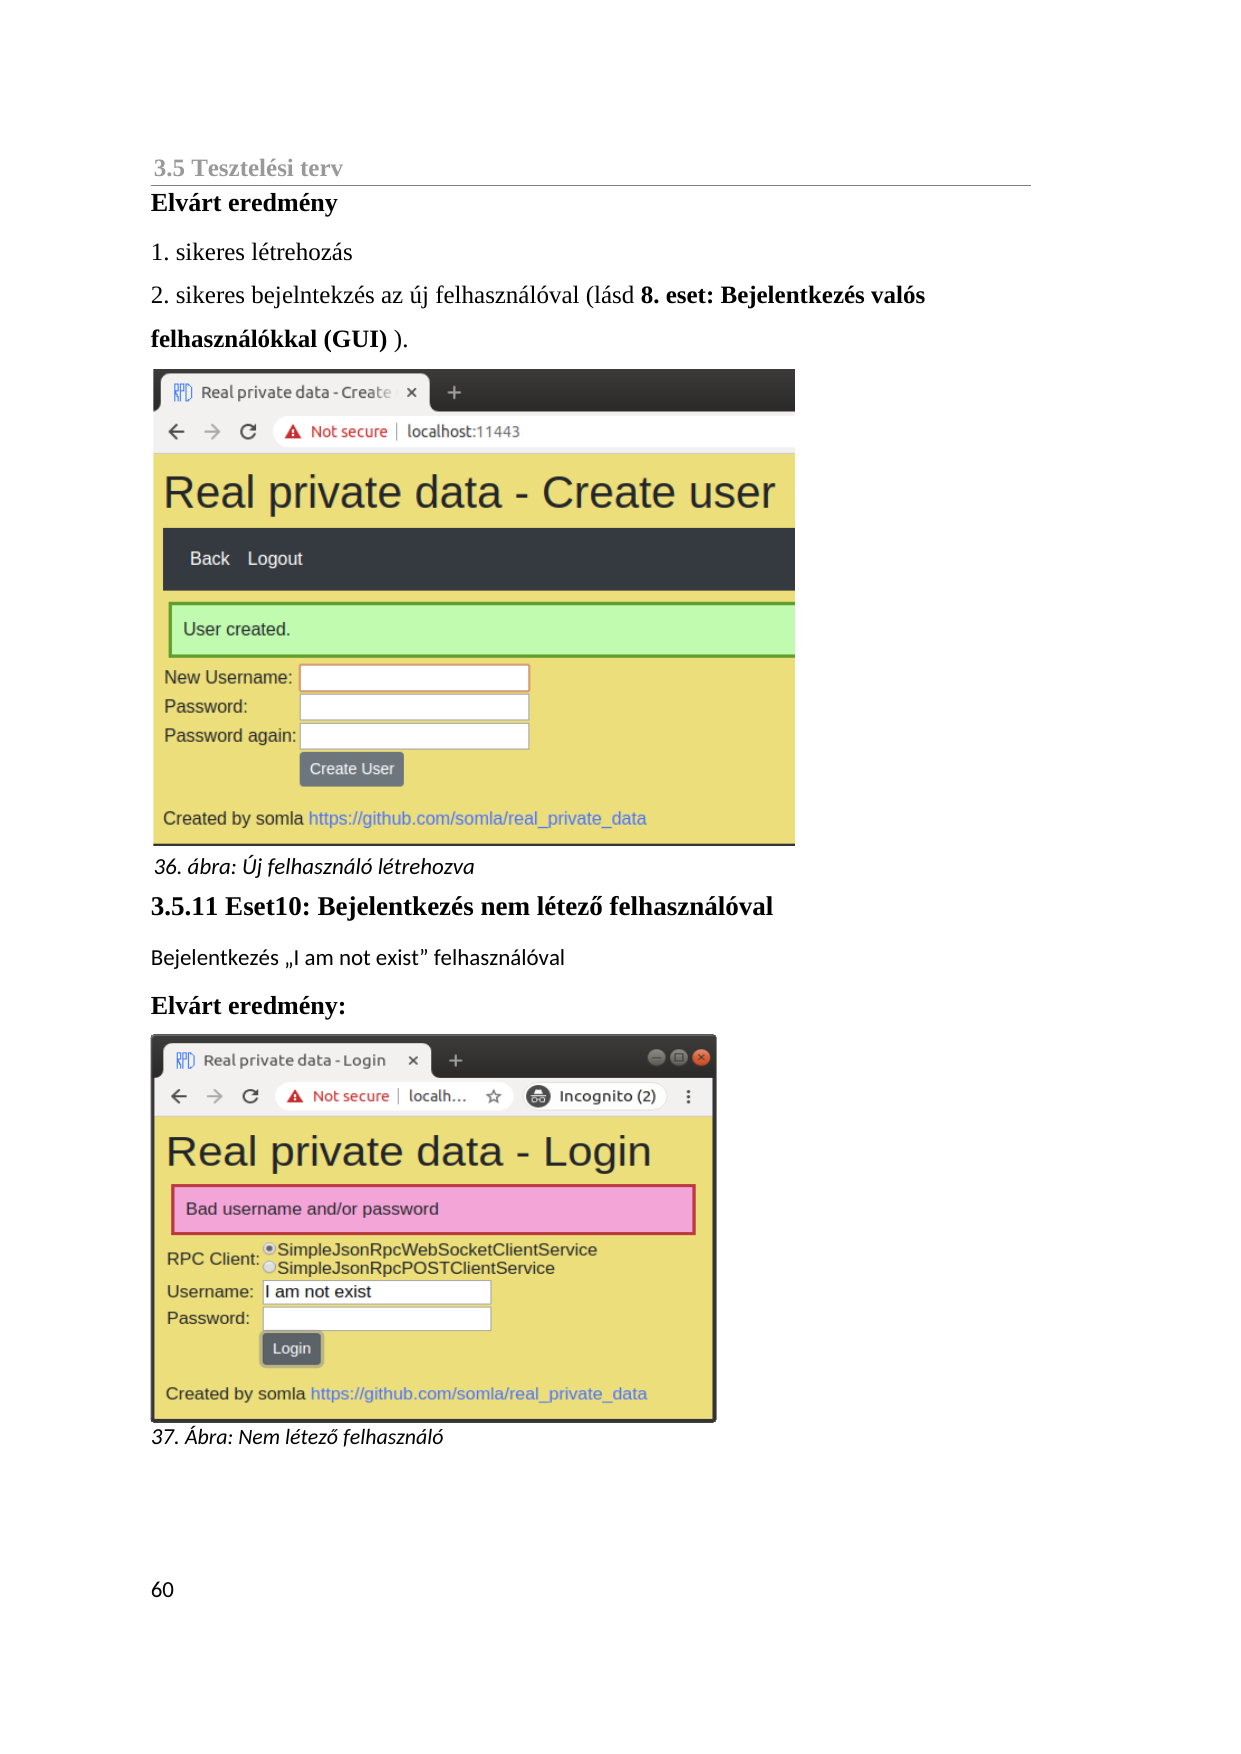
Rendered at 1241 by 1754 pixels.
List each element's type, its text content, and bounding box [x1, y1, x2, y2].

text Elvárt eredmény: [151, 990, 1031, 1020]
text 36. ábra: Új felhasználó létrehozva [153, 846, 795, 880]
text 2. sikeres bejelntekzés az új felhasználóval (lásd 8. eset: Bejelentkezés valós felhasználókkal (GUI) ). [151, 281, 1031, 352]
picture [153, 369, 795, 846]
text 37. Ábra: Nem létező felhasználó [151, 1423, 717, 1450]
subtitle Elvárt eredmény [151, 187, 1031, 217]
picture [150, 1034, 717, 1423]
text 1. sikeres létrehozás [151, 237, 1031, 266]
subtitle Eset10: Bejelentkezés nem létező felhasználóval [151, 890, 1031, 921]
text Bejelentkezés „I am not exist” felhasználóval [151, 943, 1031, 971]
